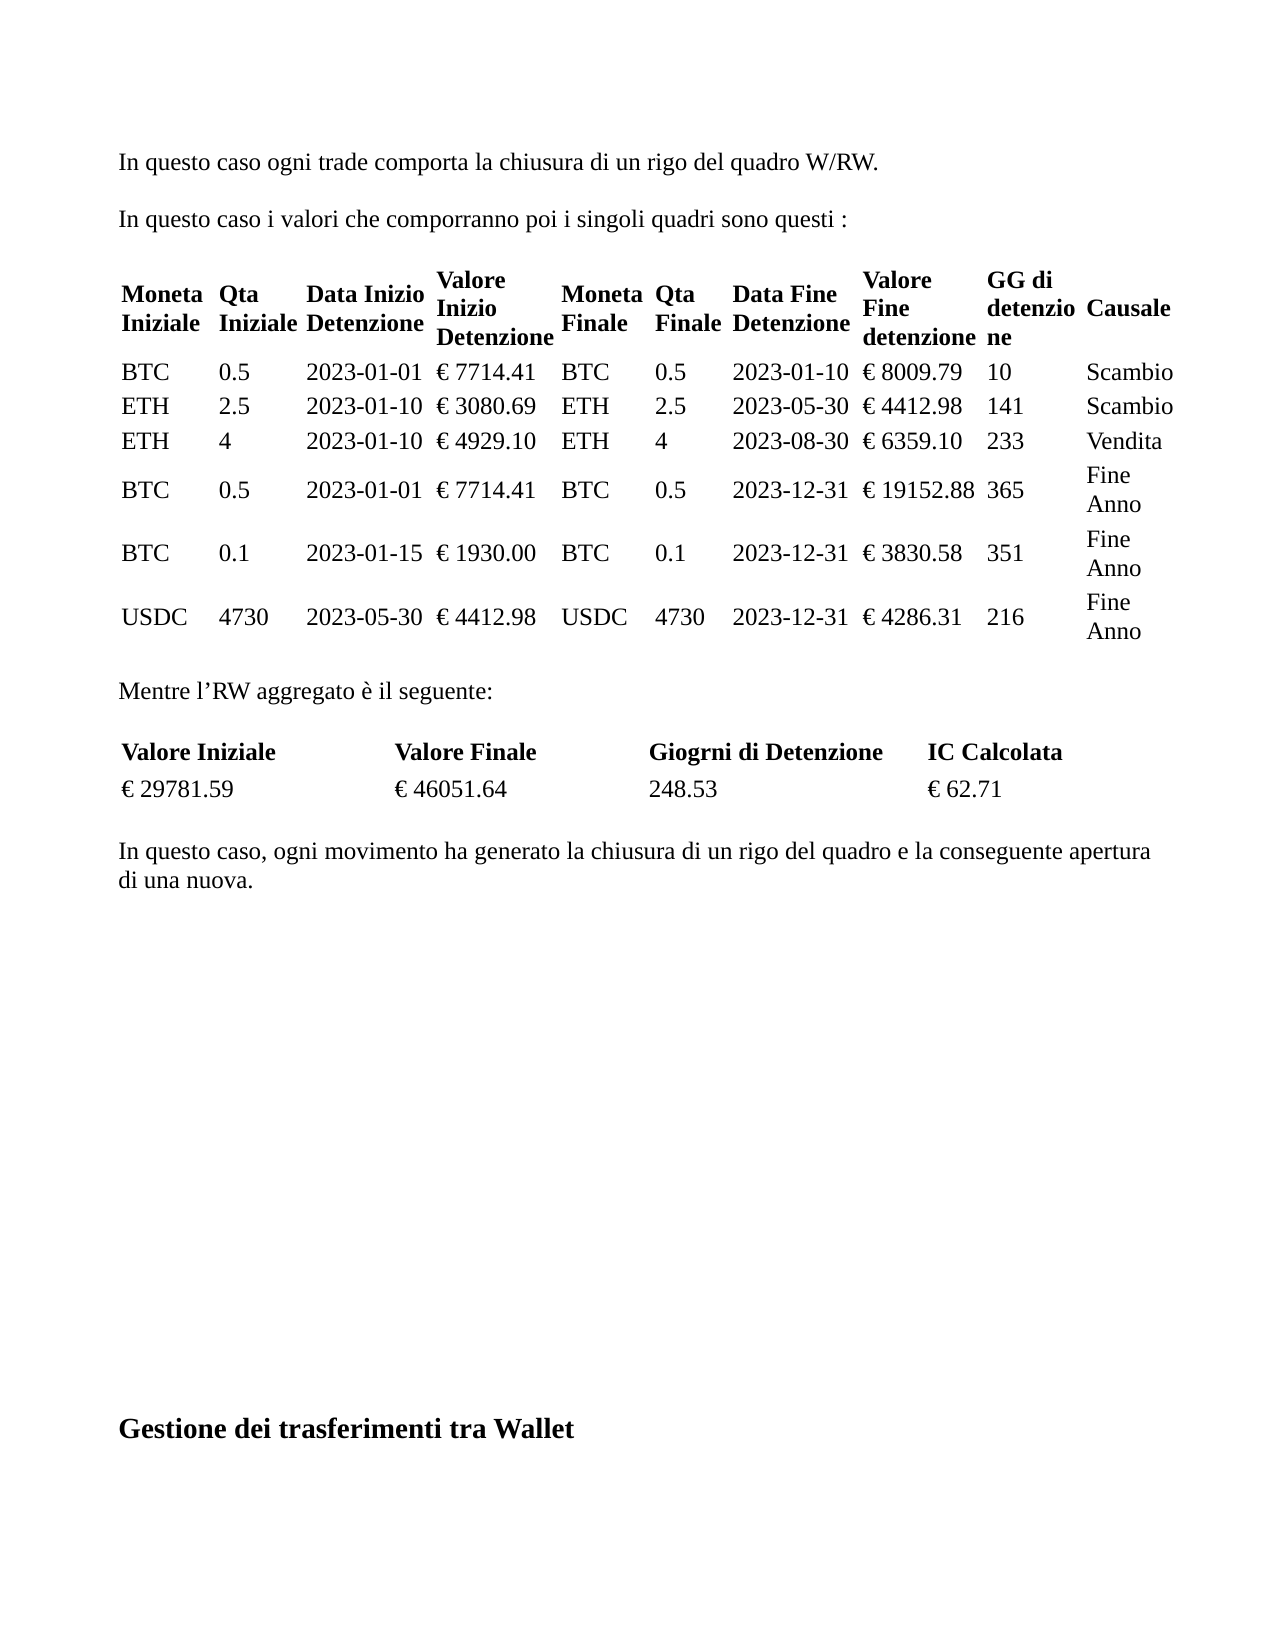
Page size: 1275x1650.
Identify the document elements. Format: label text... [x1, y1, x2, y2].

table_cell BTC [558, 521, 652, 584]
table_cell ETH [118, 389, 216, 423]
table_cell 365 [984, 458, 1083, 521]
table_header Giogrni di Detenzione [646, 734, 924, 768]
table_cell € 46051.64 [391, 769, 646, 808]
table_header Valore Finale [391, 734, 646, 768]
table_header Valore Fine detenzione [859, 262, 984, 354]
table_cell 2.5 [216, 389, 303, 423]
table_cell 2023-01-10 [303, 423, 433, 458]
text In questo caso i valori che comporranno poi i singoli quadri sono questi : [118, 204, 1157, 233]
table_cell 216 [984, 584, 1083, 648]
table_cell 2023-01-15 [303, 521, 433, 584]
table_cell € 62.71 [924, 769, 1183, 808]
table_cell € 3080.69 [433, 389, 558, 423]
table_cell 0.1 [216, 521, 303, 584]
table_cell 4 [652, 423, 729, 458]
table_cell € 4286.31 [859, 584, 984, 648]
table_header Moneta Finale [558, 262, 652, 354]
table_cell ETH [558, 389, 652, 423]
text Gestione dei trasferimenti tra Wallet [118, 1411, 1157, 1445]
table_cell € 8009.79 [859, 354, 984, 388]
table_cell 351 [984, 521, 1083, 584]
text Mentre l’RW aggregato è il seguente: [118, 676, 1157, 705]
table_cell € 7714.41 [433, 354, 558, 388]
table_cell € 3830.58 [859, 521, 984, 584]
table_cell € 4929.10 [433, 423, 558, 458]
table_cell 2023-12-31 [729, 521, 859, 584]
table_header Qta Finale [652, 262, 729, 354]
table_cell USDC [118, 584, 216, 648]
table_cell Scambio [1083, 354, 1184, 388]
table_cell Fine Anno [1083, 521, 1184, 584]
table_cell 0.5 [652, 458, 729, 521]
table_cell 4 [216, 423, 303, 458]
table_header IC Calcolata [924, 734, 1183, 768]
table_cell 2023-05-30 [303, 584, 433, 648]
table_cell USDC [558, 584, 652, 648]
table_cell 2023-12-31 [729, 458, 859, 521]
table_cell 141 [984, 389, 1083, 423]
table_cell € 6359.10 [859, 423, 984, 458]
table_header Valore Iniziale [118, 734, 391, 768]
table_cell € 4412.98 [433, 584, 558, 648]
table_cell € 1930.00 [433, 521, 558, 584]
table_cell € 29781.59 [118, 769, 391, 808]
table_cell 4730 [652, 584, 729, 648]
table_header Qta Iniziale [216, 262, 303, 354]
text In questo caso, ogni movimento ha generato la chiusura di un rigo del quadro e la conseguente apertura di una nuova. [118, 836, 1157, 894]
table_header Valore Inizio Detenzione [433, 262, 558, 354]
table_cell BTC [558, 458, 652, 521]
table_cell 0.1 [652, 521, 729, 584]
table_cell 2023-01-10 [303, 389, 433, 423]
table_cell BTC [118, 458, 216, 521]
table_cell 2023-05-30 [729, 389, 859, 423]
table_cell BTC [558, 354, 652, 388]
table_cell ETH [558, 423, 652, 458]
table_cell BTC [118, 521, 216, 584]
table_cell 2023-01-01 [303, 354, 433, 388]
table_cell 2023-12-31 [729, 584, 859, 648]
table_header Data Fine Detenzione [729, 262, 859, 354]
table_cell Scambio [1083, 389, 1184, 423]
table_cell Vendita [1083, 423, 1184, 458]
table_cell ETH [118, 423, 216, 458]
table_header GG di detenzione [984, 262, 1083, 354]
table_cell € 4412.98 [859, 389, 984, 423]
table_cell 2023-01-10 [729, 354, 859, 388]
table_cell € 19152.88 [859, 458, 984, 521]
table_cell 10 [984, 354, 1083, 388]
table_header Data Inizio Detenzione [303, 262, 433, 354]
table_cell 0.5 [216, 458, 303, 521]
table_cell 0.5 [216, 354, 303, 388]
table_cell Fine Anno [1083, 458, 1184, 521]
table_cell 2023-01-01 [303, 458, 433, 521]
table_cell BTC [118, 354, 216, 388]
table_cell 2023-08-30 [729, 423, 859, 458]
table_cell 248.53 [646, 769, 924, 808]
table_cell 233 [984, 423, 1083, 458]
text In questo caso ogni trade comporta la chiusura di un rigo del quadro W/RW. [118, 147, 1157, 176]
table_cell 4730 [216, 584, 303, 648]
table_header Causale [1083, 262, 1184, 354]
table_cell € 7714.41 [433, 458, 558, 521]
table_cell 0.5 [652, 354, 729, 388]
table_cell 2.5 [652, 389, 729, 423]
table_cell Fine Anno [1083, 584, 1184, 648]
table_header Moneta Iniziale [118, 262, 216, 354]
